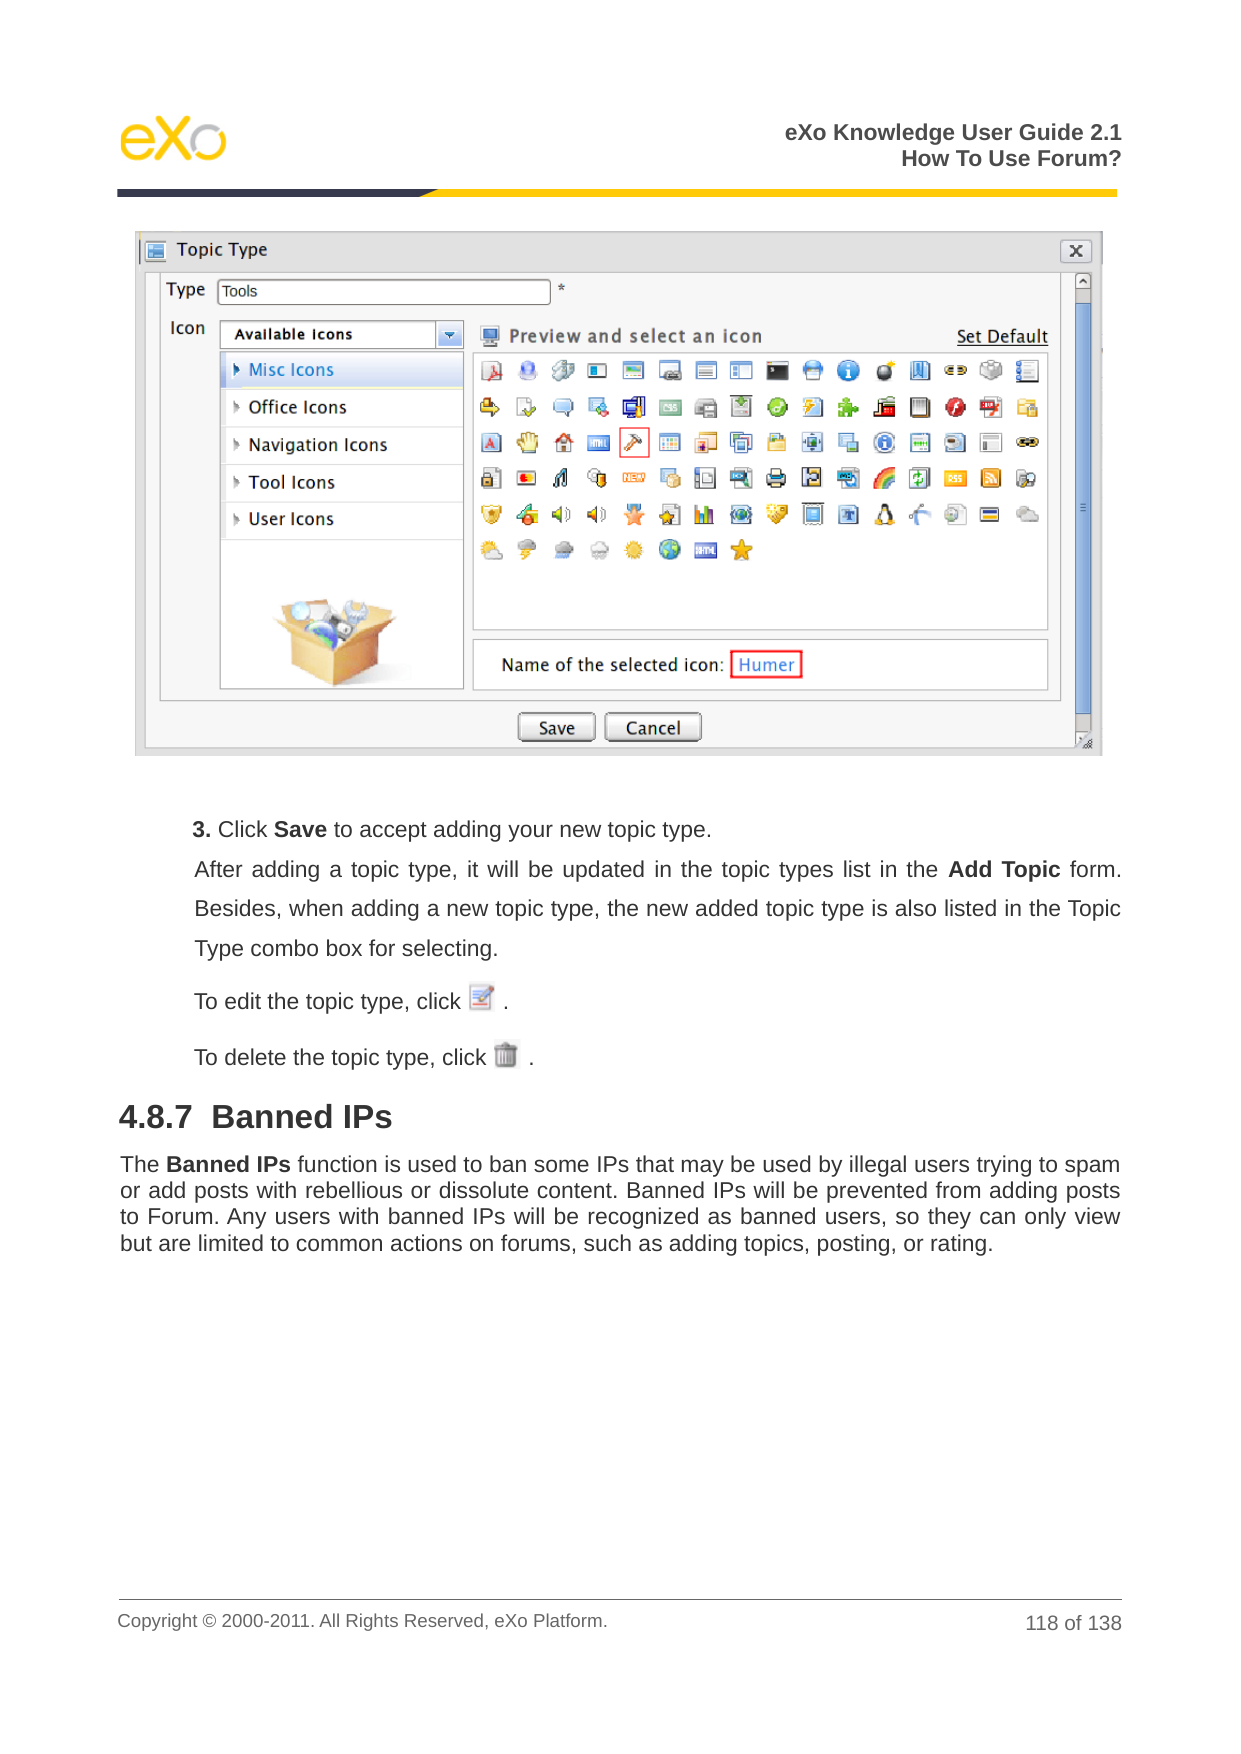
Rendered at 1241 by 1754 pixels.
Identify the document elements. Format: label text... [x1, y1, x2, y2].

picture [135, 231, 1103, 756]
list To delete the topic type, click. [156, 1032, 1122, 1076]
picture [468, 981, 495, 1012]
picture [117, 189, 1118, 197]
picture [494, 1039, 521, 1069]
list The Banned IPs function is used to ban some IPs that may be used by illegal users trying to spam or add posts with rebellious or dissolute content. Banned IPs will be prevented from adding posts to Forum. Any users with banned IPs will be recognized as banned users, so they can only view but are limited to common actions on forums, such as adding topics, posting, or rating. [82, 1151, 1122, 1256]
subtitle Banned IPs [118, 1097, 1122, 1136]
list To edit the topic type, click. [156, 974, 1122, 1019]
text After adding a topic type, it will be updated in the topic types list in the Add Topic form. Besides, when adding a new topic type, the new added topic type is also listed in the Topic Type combo box for selecting. [194, 856, 1122, 961]
picture [120, 115, 227, 161]
list 3. Click Save to accept adding your new topic type. [118, 816, 1122, 842]
